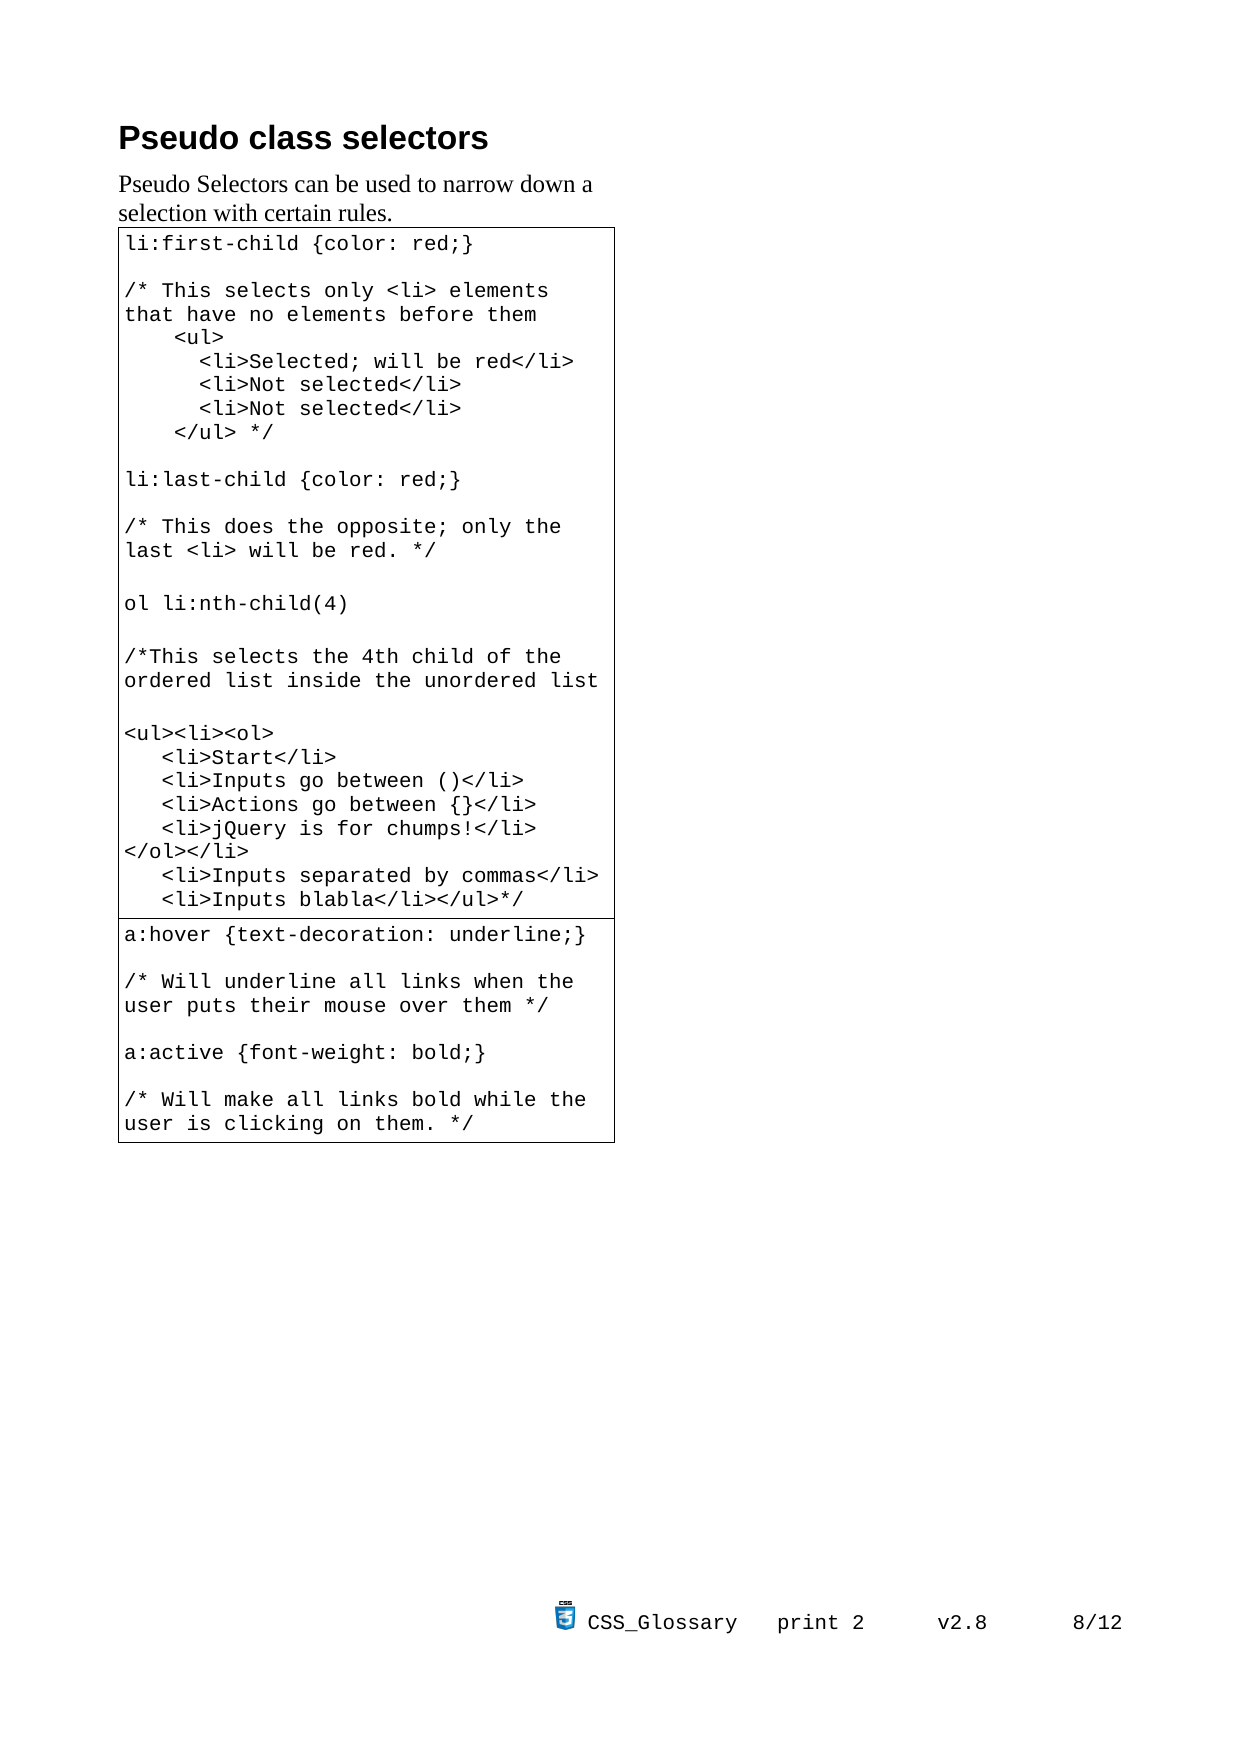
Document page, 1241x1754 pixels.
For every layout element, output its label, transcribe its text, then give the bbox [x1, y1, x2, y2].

subtitle Pseudo class selectors [118, 118, 614, 157]
picture [555, 1601, 575, 1630]
table_header li:first-child {color: red;} /* This selects only <li> elements that have no elements before them <ul> <li>Selected; will be red</li> <li>Not selected</li> <li>Not selected</li> </ul> */ li:last-child {color: red;} /* This does the opposite; only the last <li> will be red. */ ol li:nth-child(4) /*This selects the 4th child of the ordered list inside the unordered list <ul><li><ol> <li>Start</li> <li>Inputs go between ()</li> <li>Actions go between {}</li> <li>jQuery is for chumps!</li> </ol></li> <li>Inputs separated by commas</li> <li>Inputs blabla</li></ul>*/ [119, 228, 614, 918]
table_cell a:hover {text-decoration: underline;} /* Will underline all links when the user puts their mouse over them */ a:active {font-weight: bold;} /* Will make all links bold while the user is clicking on them. */ [119, 919, 614, 1142]
text Pseudo Selectors can be used to narrow down a selection with certain rules. [118, 169, 614, 227]
